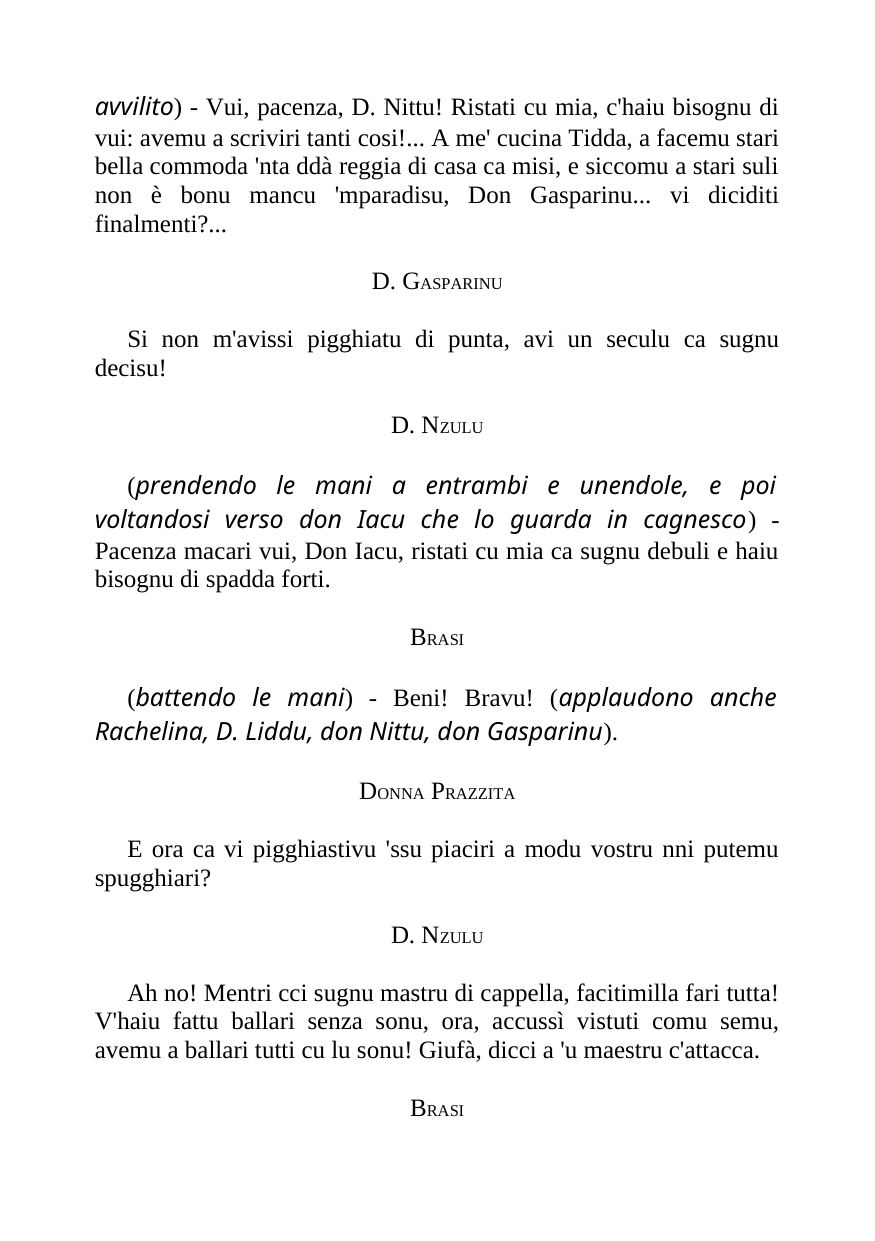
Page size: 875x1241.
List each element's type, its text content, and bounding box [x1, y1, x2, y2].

text Si non m'avissi pigghiatu di punta, avi un seculu ca sugnu decisu! [94, 324, 779, 381]
text Brasi [94, 1093, 779, 1121]
text E ora ca vi pigghiastivu 'ssu piaciri a modu vostru nni putemu spugghiari? [94, 834, 779, 891]
text D. Gasparinu [94, 266, 779, 295]
text Ah no! Mentri cci sugnu mastru di cappella, facitimilla fari tutta! V'haiu fattu ballari senza sonu, ora, accussì vistuti comu semu, avemu a ballari tutti cu lu sonu! Giufà, dicci a 'u maestru c'attacca. [94, 978, 779, 1064]
text (battendo le mani) - Beni! Bravu! (applaudono anche Rachelina, D. Liddu, don Nittu, don Gasparinu). [94, 679, 779, 748]
text D. Nzulu [94, 410, 779, 439]
text D. Nzulu [94, 920, 779, 949]
text Brasi [94, 622, 779, 651]
text Donna Prazzita [94, 776, 779, 805]
text avvilito) - Vui, pacenza, D. Nittu! Ristati cu mia, c'haiu bisognu di vui: avemu a scriviri tanti cosi!... A me' cucina Tidda, a facemu stari bella commoda 'nta ddà reggia di casa ca misi, e siccomu a stari suli non è bonu mancu 'mparadisu, Don Gasparinu... vi diciditi finalmenti?... [94, 88, 779, 238]
text (prendendo le mani a entrambi e unendole, e poi voltandosi verso don Iacu che lo guarda in cagnesco) - Pacenza macari vui, Don Iacu, ristati cu mia ca sugnu debuli e haiu bisognu di spadda forti. [94, 468, 779, 593]
